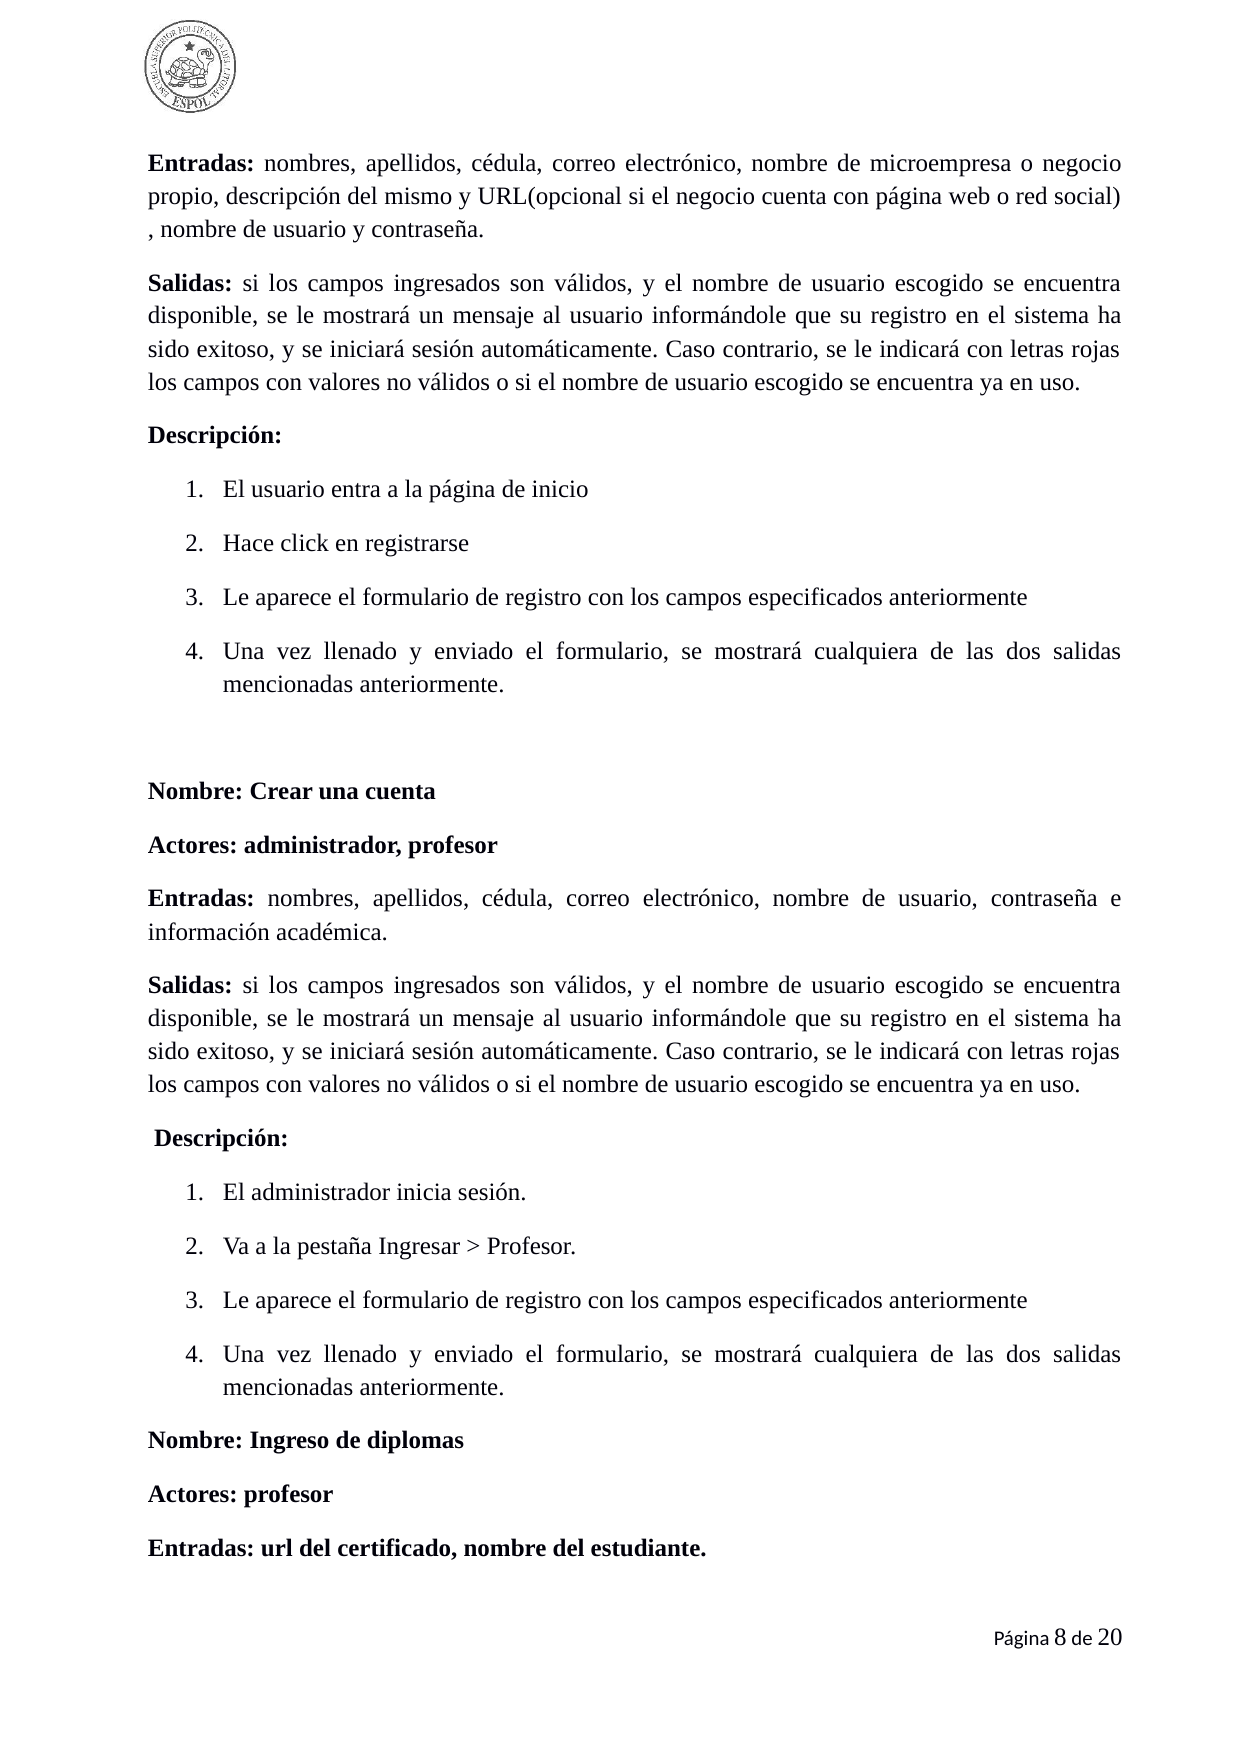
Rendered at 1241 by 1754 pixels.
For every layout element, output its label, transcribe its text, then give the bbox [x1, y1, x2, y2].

list Le aparece el formulario de registro con los campos especificados anteriormente [185, 1285, 1122, 1314]
picture [142, 19, 238, 114]
text Entradas: nombres, apellidos, cédula, correo electrónico, nombre de usuario, contraseña e información académica. [148, 883, 1122, 945]
text Salidas: si los campos ingresados son válidos, y el nombre de usuario escogido se encuentra disponible, se le mostrará un mensaje al usuario informándole que su registro en el sistema ha sido exitoso, y se iniciará sesión automáticamente. Caso contrario, se le indicará con letras rojas los campos con valores no válidos o si el nombre de usuario escogido se encuentra ya en uso. [148, 970, 1122, 1098]
text Descripción: [148, 421, 1122, 449]
list Va a la pestaña Ingresar > Profesor. [185, 1231, 1122, 1260]
list Hace click en registrarse [185, 528, 1122, 557]
text Nombre: Crear una cuenta [148, 776, 1122, 804]
text Salidas: si los campos ingresados son válidos, y el nombre de usuario escogido se encuentra disponible, se le mostrará un mensaje al usuario informándole que su registro en el sistema ha sido exitoso, y se iniciará sesión automáticamente. Caso contrario, se le indicará con letras rojas los campos con valores no válidos o si el nombre de usuario escogido se encuentra ya en uso. [148, 268, 1122, 395]
text Entradas: url del certificado, nombre del estudiante. [148, 1533, 1122, 1562]
list Una vez llenado y enviado el formulario, se mostrará cualquiera de las dos salidas mencionadas anteriormente. [185, 636, 1122, 698]
list El administrador inicia sesión. [185, 1177, 1122, 1206]
text Nombre: Ingreso de diplomas [148, 1426, 1122, 1454]
list Le aparece el formulario de registro con los campos especificados anteriormente [185, 582, 1122, 611]
text Entradas: nombres, apellidos, cédula, correo electrónico, nombre de microempresa o negocio propio, descripción del mismo y URL(opcional si el negocio cuenta con página web o red social) , nombre de usuario y contraseña. [148, 148, 1122, 242]
text Descripción: [148, 1123, 1122, 1152]
text Actores: administrador, profesor [148, 830, 1122, 858]
list Una vez llenado y enviado el formulario, se mostrará cualquiera de las dos salidas mencionadas anteriormente. [185, 1339, 1122, 1401]
text Actores: profesor [148, 1479, 1122, 1508]
list El usuario entra a la página de inicio [185, 474, 1122, 503]
